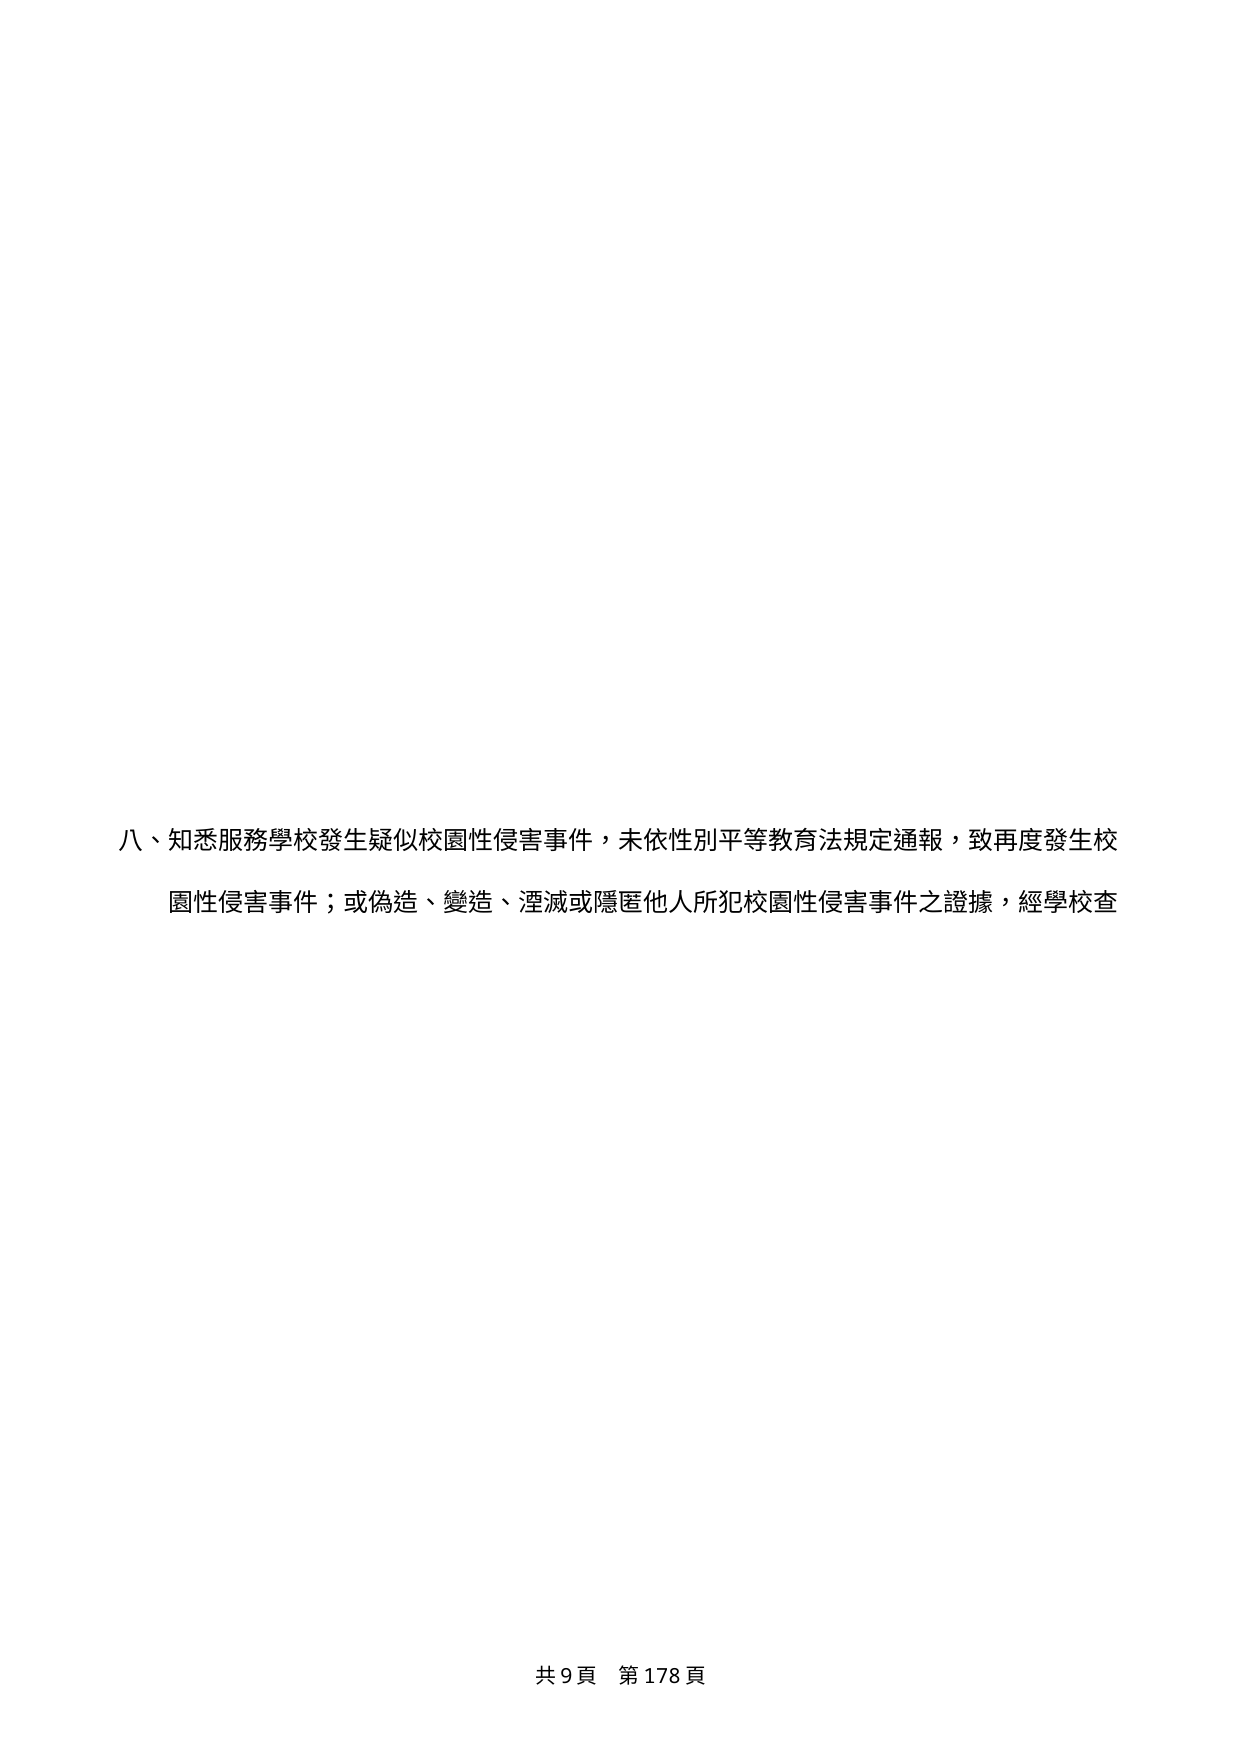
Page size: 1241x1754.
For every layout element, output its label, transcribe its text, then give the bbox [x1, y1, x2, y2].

text 八、知悉服務學校發生疑似校園性侵害事件，未依性別平等教育法規定通報，致再度發生校園性侵害事件；或偽造、變造、湮滅或隱匿他人所犯校園性侵害事件之證據，經學校查 [118, 797, 1122, 922]
